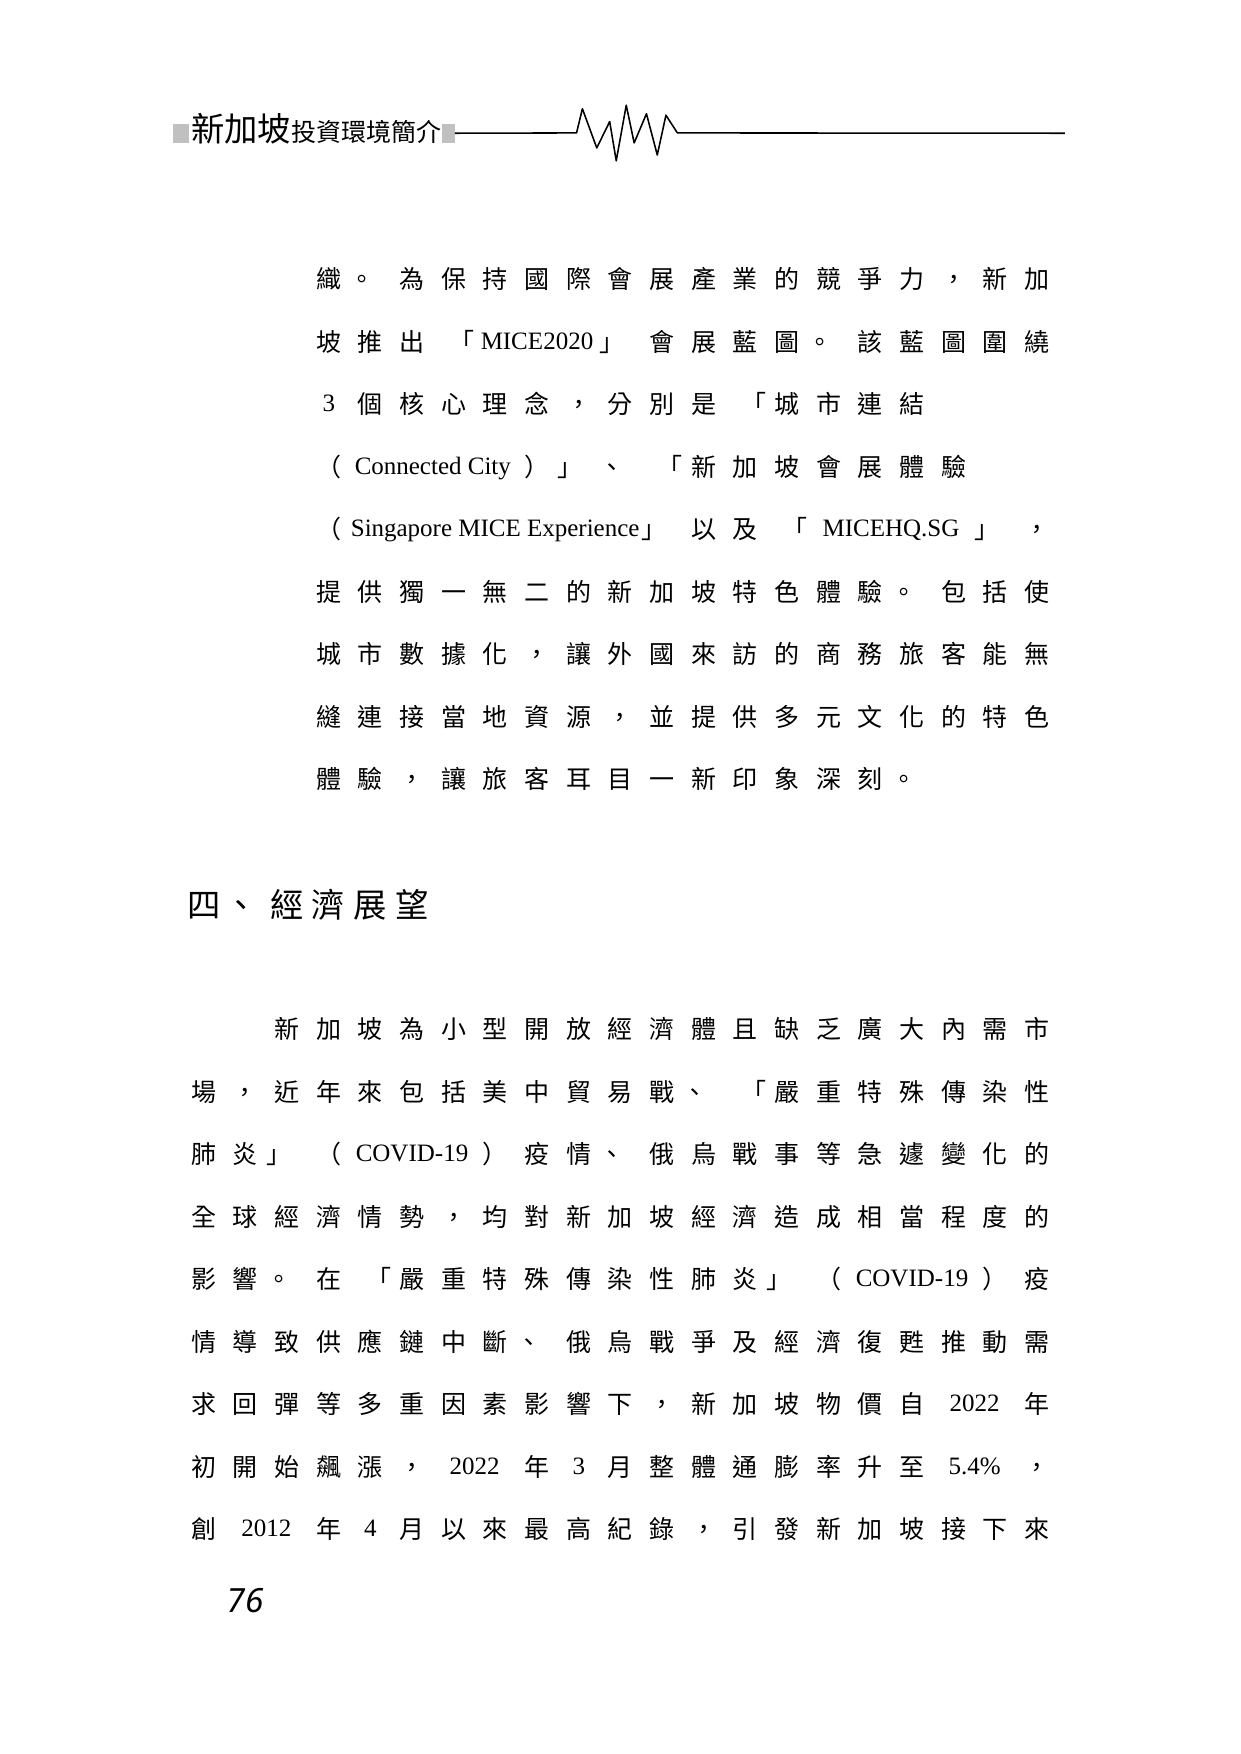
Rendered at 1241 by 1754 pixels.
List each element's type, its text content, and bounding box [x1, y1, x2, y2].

text 新加坡為小型開放經濟體且缺乏廣大內需市場，近年來包括美中貿易戰、「嚴重特殊傳染性肺炎」（COVID-19）疫情、俄烏戰事等急遽變化的全球經濟情勢，均對新加坡經濟造成相當程度的影響。在「嚴重特殊傳染性肺炎」（COVID-19）疫情導致供應鏈中斷、俄烏戰爭及經濟復甦推動需求回彈等多重因素影響下，新加坡物價自2022年初開始飆漲，2022年3月整體通膨率升至5.4%，創2012年4月以來最高紀錄，引發新加坡接下來 [183, 986, 1058, 1549]
text 四、經濟展望 [183, 861, 1058, 924]
text 織。為保持國際會展產業的競爭力，新加坡推出「MICE2020」會展藍圖。該藍圖圍繞3個核心理念，分別是「城市連結（Connected City）」、「新加坡會展體驗（Singapore MICE Experience」以及「MICEHQ.SG」，提供獨一無二的新加坡特色體驗。包括使城市數據化，讓外國來訪的商務旅客能無縫連接當地資源，並提供多元文化的特色體驗，讓旅客耳目一新印象深刻。 [281, 236, 1058, 799]
